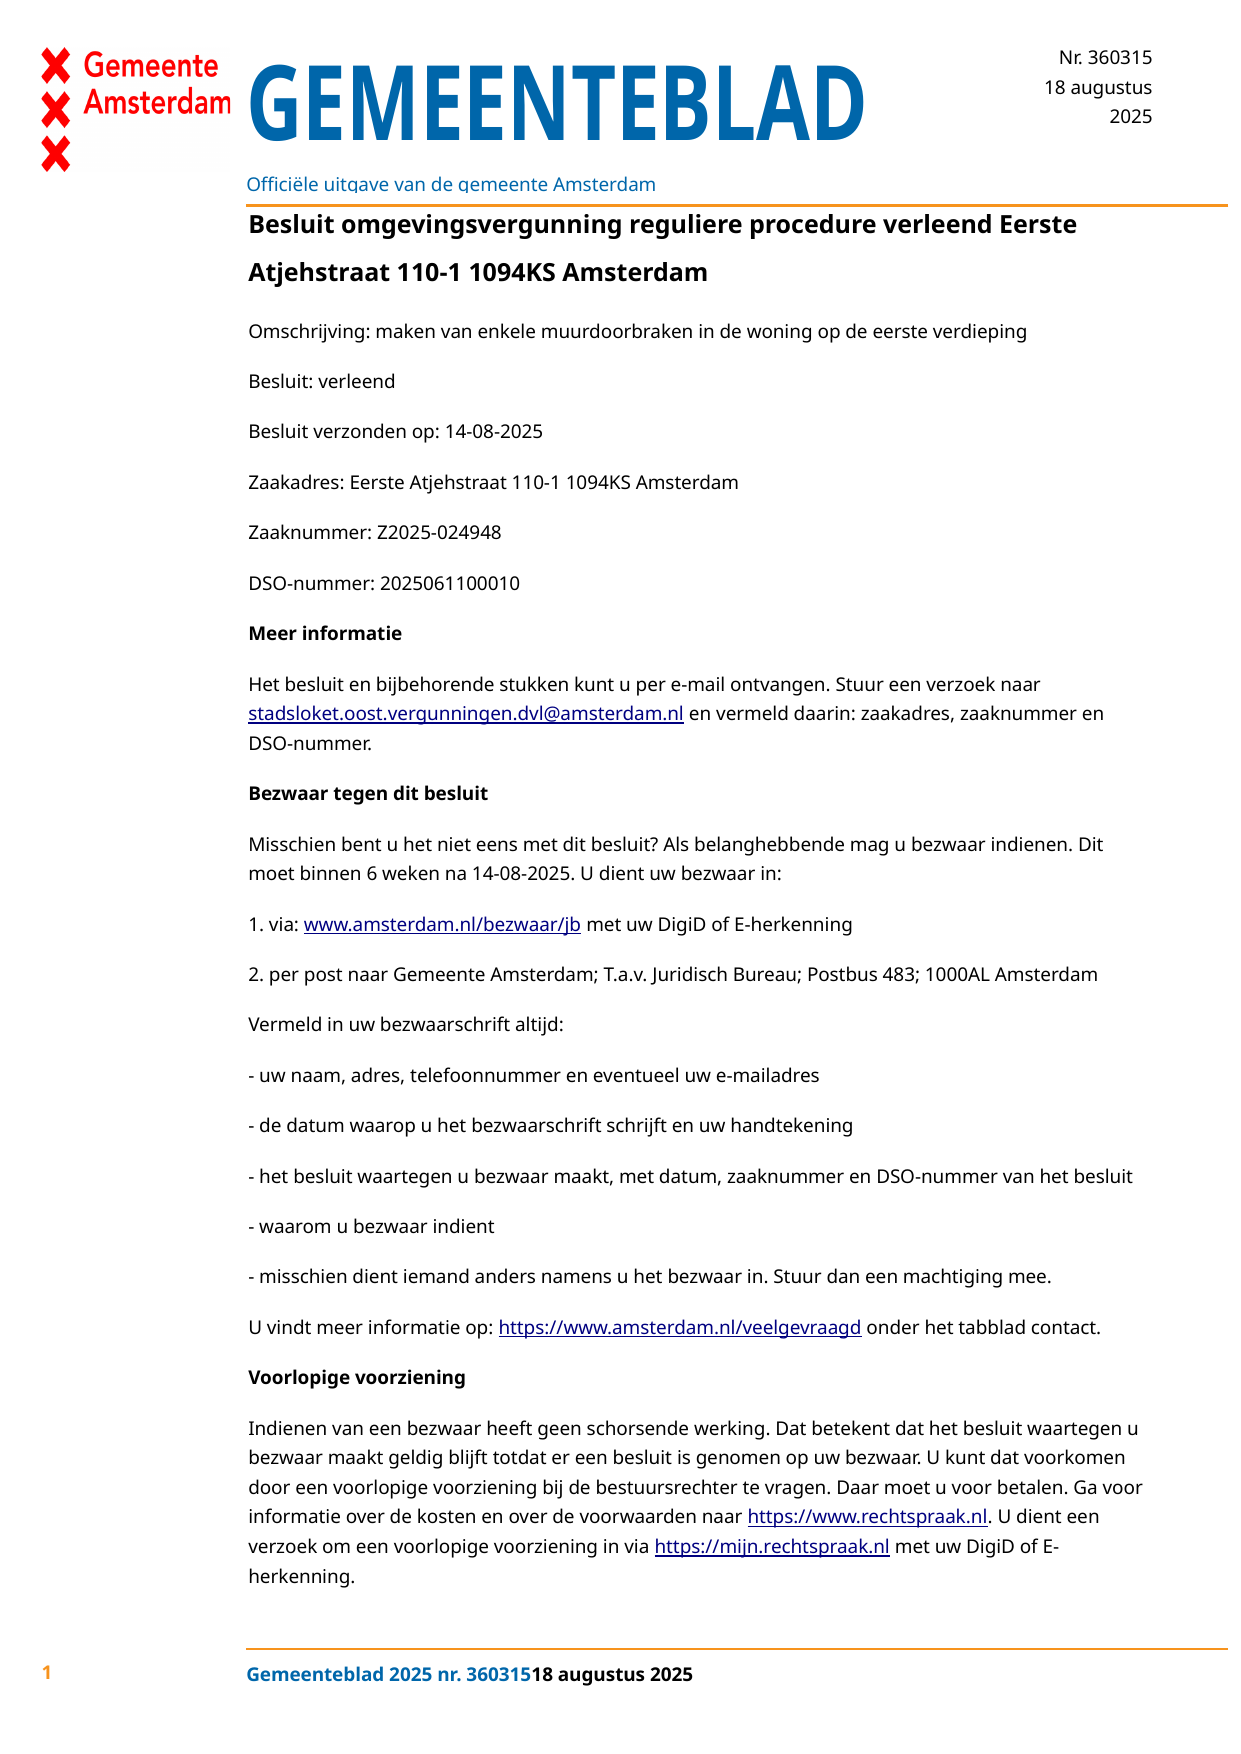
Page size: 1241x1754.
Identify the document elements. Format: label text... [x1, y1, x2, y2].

text - uw naam, adres, telefoonnummer en eventueel uw e-mailadres [248, 1062, 1152, 1088]
text DSO-nummer: 2025061100010 [248, 570, 1152, 596]
text Voorlopige voorziening [248, 1364, 1152, 1390]
text Omschrijving: maken van enkele muurdoorbraken in de woning op de eerste verdieping [248, 318, 1152, 344]
text Vermeld in uw bezwaarschrift altijd: [248, 1012, 1152, 1037]
text Meer informatie [248, 620, 1152, 646]
text Het besluit en bijbehorende stukken kunt u per e-mail ontvangen. Stuur een verzoek naar stadsloket.oost.vergunningen.dvl@amsterdam.nl en vermeld daarin: zaakadres, zaaknummer en DSO-nummer. [248, 671, 1152, 756]
picture [41, 47, 231, 172]
text 1. via: www.amsterdam.nl/bezwaar/jb met uw DigiD of E-herkenning [248, 911, 1152, 937]
text - het besluit waartegen u bezwaar maakt, met datum, zaaknummer en DSO-nummer van het besluit [248, 1163, 1152, 1189]
text Misschien bent u het niet eens met dit besluit? Als belanghebbende mag u bezwaar indienen. Dit moet binnen 6 weken na 14-08-2025. U dient uw bezwaar in: [248, 831, 1152, 886]
text Besluit verzonden op: 14-08-2025 [248, 419, 1152, 444]
text Zaaknummer: Z2025-024948 [248, 519, 1152, 545]
text Bezwaar tegen dit besluit [248, 780, 1152, 806]
text 2. per post naar Gemeente Amsterdam; T.a.v. Juridisch Bureau; Postbus 483; 1000AL Amsterdam [248, 961, 1152, 987]
text - waarom u bezwaar indient [248, 1213, 1152, 1239]
text U vindt meer informatie op: https://www.amsterdam.nl/veelgevraagd onder het tabblad contact. [248, 1314, 1152, 1340]
text - misschien dient iemand anders namens u het bezwaar in. Stuur dan een machtiging mee. [248, 1264, 1152, 1289]
text Besluit: verleend [248, 368, 1152, 394]
text Zaakadres: Eerste Atjehstraat 110-1 1094KS Amsterdam [248, 469, 1152, 495]
text Indienen van een bezwaar heeft geen schorsende werking. Dat betekent dat het besluit waartegen u bezwaar maakt geldig blijft totdat er een besluit is genomen op uw bezwaar. U kunt dat voorkomen door een voorlopige voorziening bij de bestuursrechter te vragen. Daar moet u voor betalen. Ga voor informatie over de kosten en over de voorwaarden naar https://www.rechtspraak.nl. U dient een verzoek om een voorlopige voorziening in via https://mijn.rechtspraak.nl met uw DigiD of E-herkenning. [248, 1415, 1152, 1589]
text Besluit omgevingsvergunning reguliere procedure verleend Eerste Atjehstraat 110-1 1094KS Amsterdam [248, 207, 1152, 288]
text - de datum waarop u het bezwaarschrift schrijft en uw handtekening [248, 1112, 1152, 1138]
